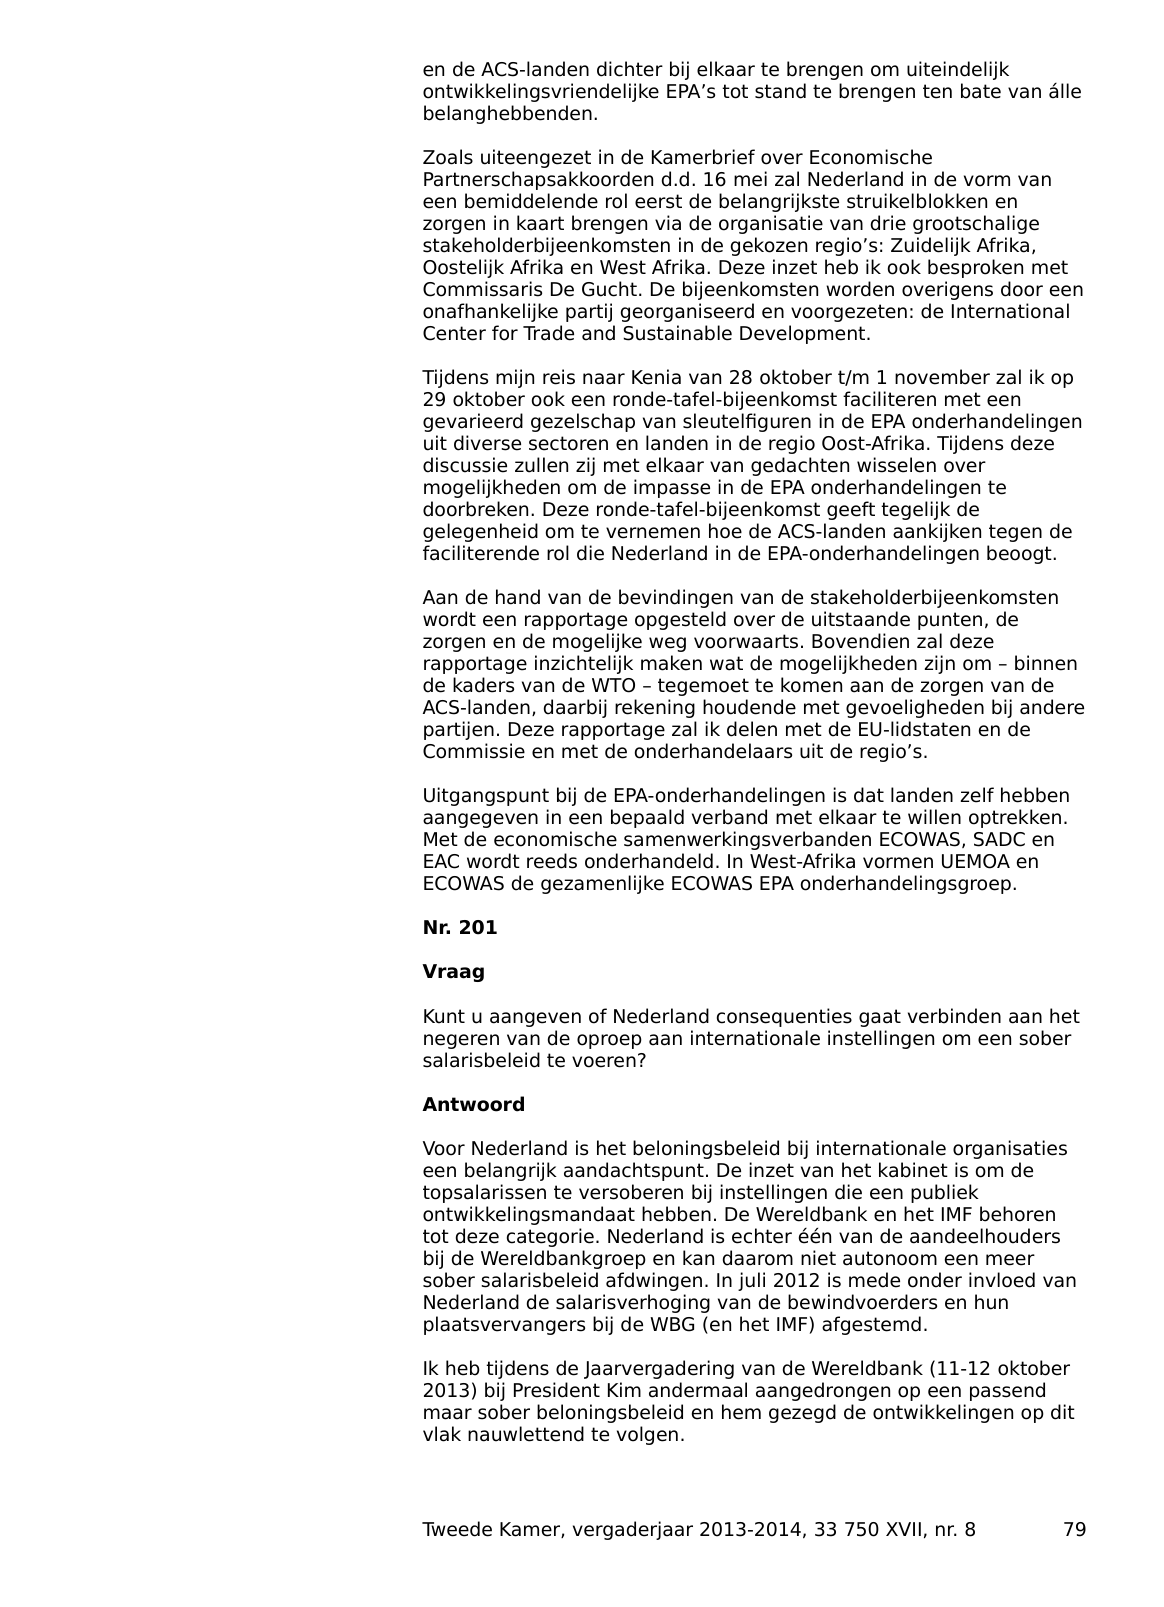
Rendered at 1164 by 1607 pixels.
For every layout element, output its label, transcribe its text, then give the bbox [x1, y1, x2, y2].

subtitle Nr. 201 [422, 917, 1087, 939]
text Uitgangspunt bij de EPA-onderhandelingen is dat landen zelf hebben aangegeven in een bepaald verband met elkaar te willen optrekken. Met de economische samenwerkingsverbanden ECOWAS, SADC en EAC wordt reeds onderhandeld. In West-Afrika vormen UEMOA en ECOWAS de gezamenlijke ECOWAS EPA onderhandelingsgroep. [422, 785, 1087, 895]
subtitle Antwoord [422, 1094, 1087, 1116]
subtitle Vraag [422, 961, 1087, 983]
text en de ACS-landen dichter bij elkaar te brengen om uiteindelijk ontwikkelingsvriendelijke EPA’s tot stand te brengen ten bate van álle belanghebbenden. [422, 59, 1087, 125]
text Aan de hand van de bevindingen van de stakeholderbijeenkomsten wordt een rapportage opgesteld over de uitstaande punten, de zorgen en de mogelijke weg voorwaarts. Bovendien zal deze rapportage inzichtelijk maken wat de mogelijkheden zijn om – binnen de kaders van de WTO – tegemoet te komen aan de zorgen van de ACS-landen, daarbij rekening houdende met gevoeligheden bij andere partijen. Deze rapportage zal ik delen met de EU-lidstaten en de Commissie en met de onderhandelaars uit de regio’s. [422, 587, 1087, 763]
text Zoals uiteengezet in de Kamerbrief over Economische Partnerschapsakkoorden d.d. 16 mei zal Nederland in de vorm van een bemiddelende rol eerst de belangrijkste struikelblokken en zorgen in kaart brengen via de organisatie van drie grootschalige stakeholderbijeenkomsten in de gekozen regio’s: Zuidelijk Afrika, Oostelijk Afrika en West Afrika. Deze inzet heb ik ook besproken met Commissaris De Gucht. De bijeenkomsten worden overigens door een onafhankelijke partij georganiseerd en voorgezeten: de International Center for Trade and Sustainable Development. [422, 147, 1087, 345]
text Ik heb tijdens de Jaarvergadering van de Wereldbank (11-12 oktober 2013) bij President Kim andermaal aangedrongen op een passend maar sober beloningsbeleid en hem gezegd de ontwikkelingen op dit vlak nauwlettend te volgen. [422, 1358, 1087, 1446]
text Tijdens mijn reis naar Kenia van 28 oktober t/m 1 november zal ik op 29 oktober ook een ronde-tafel-bijeenkomst faciliteren met een gevarieerd gezelschap van sleutelfiguren in de EPA onderhandelingen uit diverse sectoren en landen in de regio Oost-Afrika. Tijdens deze discussie zullen zij met elkaar van gedachten wisselen over mogelijkheden om de impasse in de EPA onderhandelingen te doorbreken. Deze ronde-tafel-bijeenkomst geeft tegelijk de gelegenheid om te vernemen hoe de ACS-landen aankijken tegen de faciliterende rol die Nederland in de EPA-onderhandelingen beoogt. [422, 367, 1087, 565]
text Kunt u aangeven of Nederland consequenties gaat verbinden aan het negeren van de oproep aan internationale instellingen om een sober salarisbeleid te voeren? [422, 1006, 1087, 1072]
text Voor Nederland is het beloningsbeleid bij internationale organisaties een belangrijk aandachtspunt. De inzet van het kabinet is om de topsalarissen te versoberen bij instellingen die een publiek ontwikkelingsmandaat hebben. De Wereldbank en het IMF behoren tot deze categorie. Nederland is echter één van de aandeelhouders bij de Wereldbankgroep en kan daarom niet autonoom een meer sober salarisbeleid afdwingen. In juli 2012 is mede onder invloed van Nederland de salarisverhoging van de bewindvoerders en hun plaatsvervangers bij de WBG (en het IMF) afgestemd. [422, 1138, 1087, 1336]
